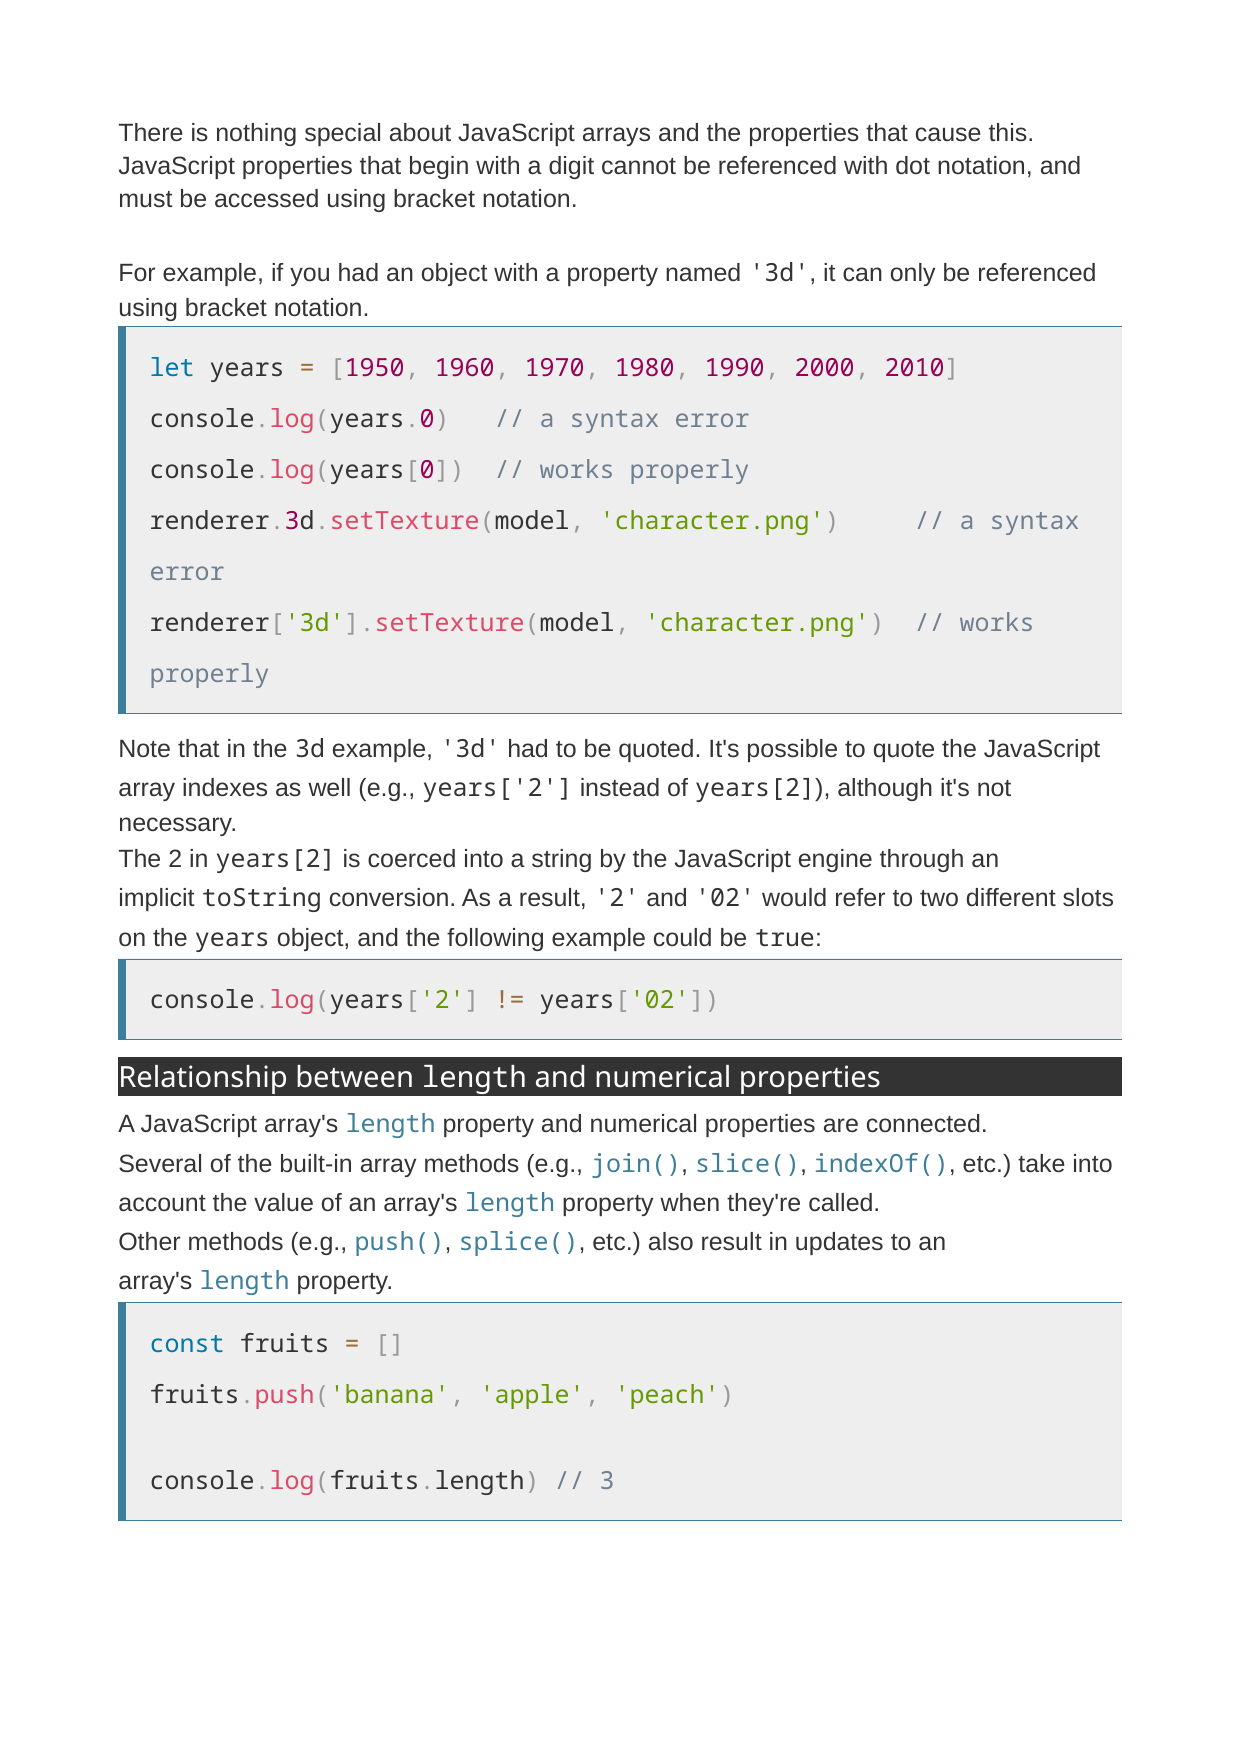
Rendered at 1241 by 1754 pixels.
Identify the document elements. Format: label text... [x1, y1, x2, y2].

text console.log(years['2'] != years['02']) [126, 960, 1122, 1039]
text renderer['3d'].setTexture(model, 'character.png') // works properly [126, 581, 1122, 713]
text There is nothing special about JavaScript arrays and the properties that cause this. JavaScript properties that begin with a digit cannot be referenced with dot notation, and must be accessed using bracket notation. [118, 118, 1122, 213]
text For example, if you had an object with a property named '3d', it can only be referenced using bracket notation. [118, 255, 1122, 322]
text Several of the built-in array methods (e.g., join(), slice(), indexOf(), etc.) take into account the value of an array's length property when they're called. [118, 1145, 1122, 1218]
text renderer.3d.setTexture(model, 'character.png') // a syntax error [126, 479, 1122, 581]
text const fruits = [] [126, 1303, 1122, 1353]
text console.log(years.0) // a syntax error [126, 377, 1122, 428]
text The 2 in years[2] is coerced into a string by the JavaScript engine through an implicit toString conversion. As a result, '2' and '02' would refer to two different slots on the years object, and the following example could be true: [118, 841, 1122, 953]
subtitle Relationship between length and numerical properties [118, 1057, 1122, 1096]
text console.log(years[0]) // works properly [126, 428, 1122, 479]
text Note that in the 3d example, '3d' had to be quoted. It's possible to quote the JavaScript array indexes as well (e.g., years['2'] instead of years[2]), although it's not necessary. [118, 730, 1122, 837]
text A JavaScript array's length property and numerical properties are connected. [118, 1106, 1122, 1140]
text Other methods (e.g., push(), splice(), etc.) also result in updates to an array's length property. [118, 1224, 1122, 1297]
text console.log(fruits.length) // 3 [126, 1439, 1122, 1520]
text fruits.push('banana', 'apple', 'peach') [126, 1353, 1122, 1404]
text let years = [1950, 1960, 1970, 1980, 1990, 2000, 2010] [126, 327, 1122, 377]
